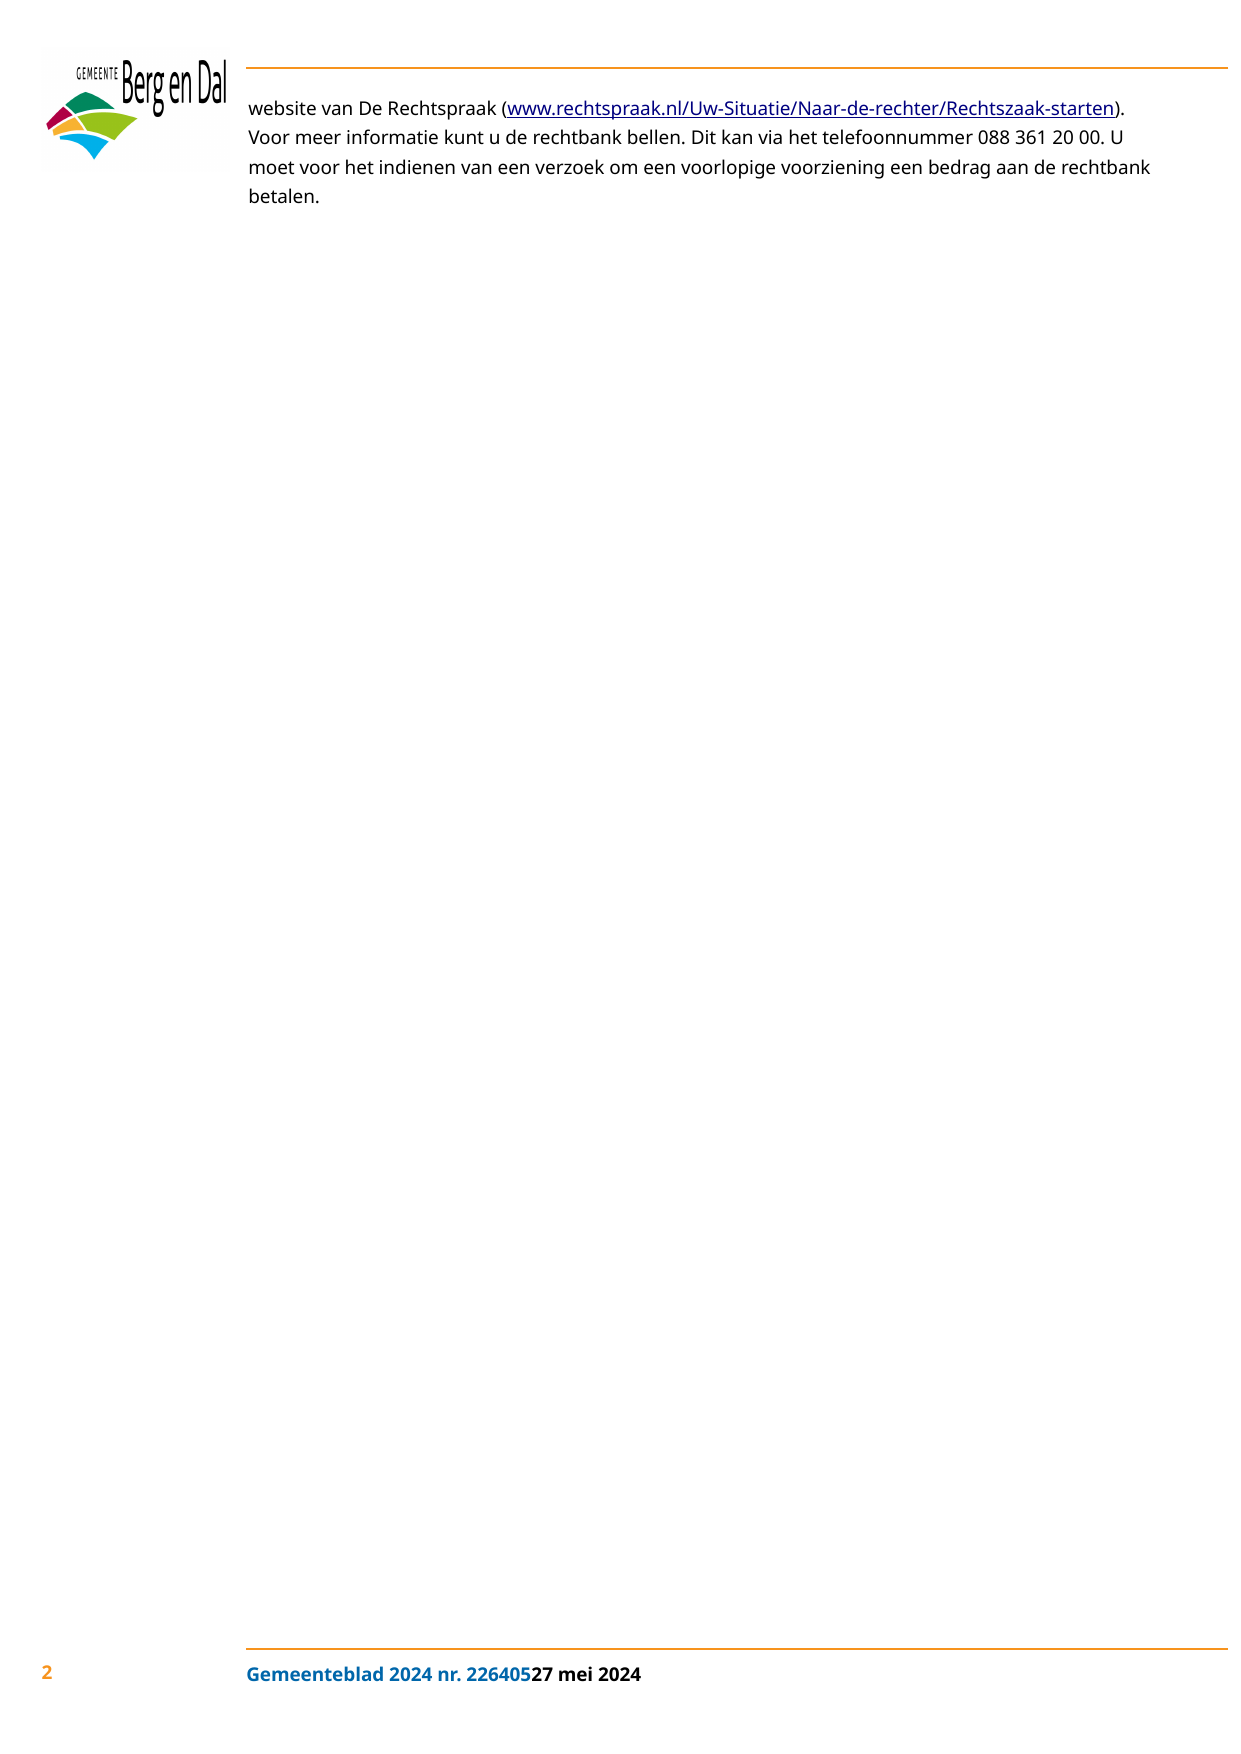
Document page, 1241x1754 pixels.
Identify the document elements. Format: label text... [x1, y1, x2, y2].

picture [41, 47, 231, 172]
text website van De Rechtspraak (www.rechtspraak.nl/Uw-Situatie/Naar-de-rechter/Rechtszaak-starten). Voor meer informatie kunt u de rechtbank bellen. Dit kan via het telefoonnummer 088 361 20 00. U moet voor het indienen van een verzoek om een voorlopige voorziening een bedrag aan de rechtbank betalen. [248, 95, 1152, 209]
